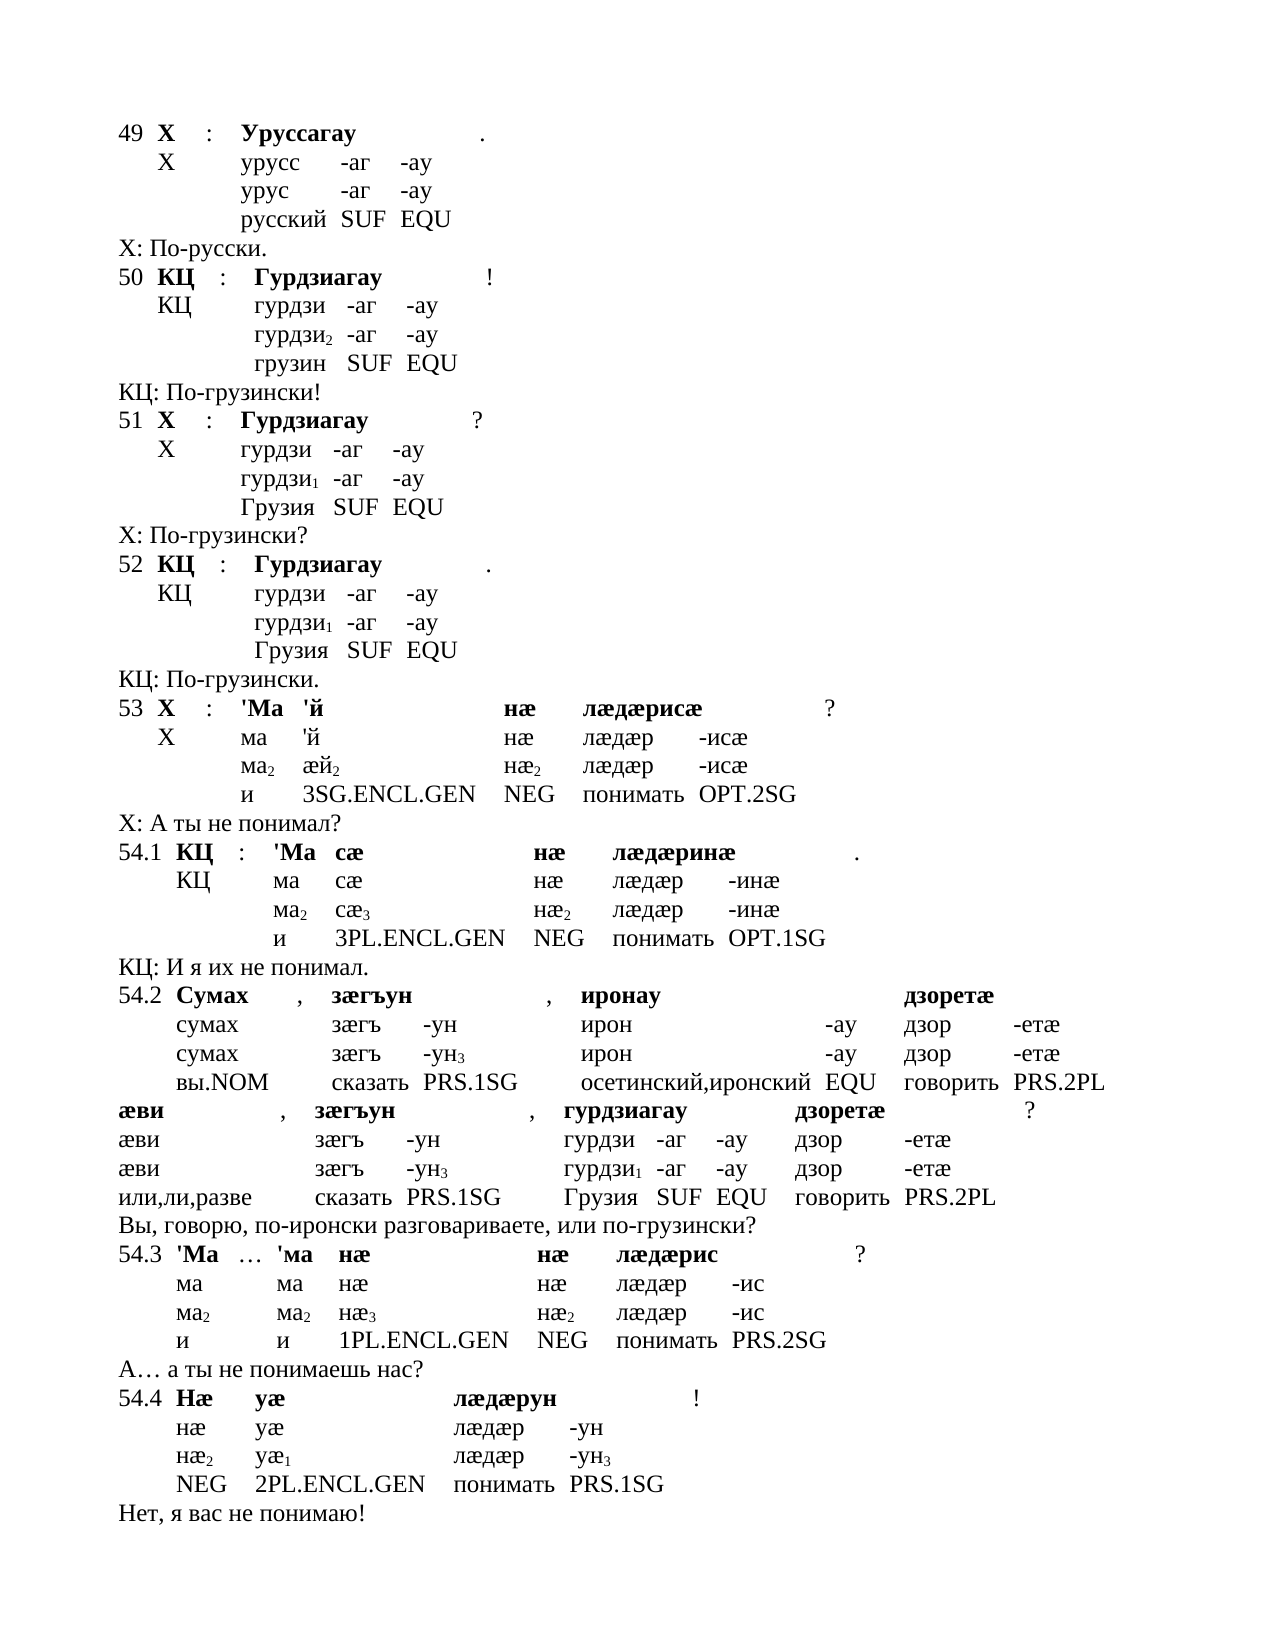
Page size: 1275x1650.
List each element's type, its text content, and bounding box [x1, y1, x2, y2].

text , [297, 981, 318, 1009]
text уæ1 [255, 1441, 426, 1469]
text 50 [118, 262, 143, 291]
text ? [824, 693, 845, 722]
text нæ2 [533, 894, 585, 923]
text нæ [504, 722, 555, 751]
text : [219, 549, 240, 578]
text гурдзи1 [240, 463, 319, 492]
text OPT.2SG [698, 779, 796, 808]
text NEG [533, 923, 585, 952]
text зæгъун [331, 981, 532, 1009]
text -ун [406, 1124, 501, 1153]
text 54.2 [118, 981, 162, 1009]
text -ис [732, 1297, 827, 1326]
text 'Ма [240, 693, 288, 722]
text зæгъ [314, 1124, 392, 1153]
text нæ2 [176, 1441, 227, 1469]
text и [276, 1326, 311, 1354]
text æви [118, 1153, 252, 1182]
text -ун3 [569, 1441, 664, 1469]
text Грузия [240, 492, 319, 521]
text -етæ [904, 1153, 997, 1182]
text 'ма [276, 1239, 324, 1268]
text PRS.2PL [904, 1182, 997, 1211]
text русский [240, 204, 327, 233]
text -етæ [1013, 1038, 1106, 1067]
text КЦ [157, 549, 206, 578]
text -етæ [904, 1124, 997, 1153]
text зæгъ [314, 1153, 392, 1182]
text -аг [347, 319, 392, 348]
text Грузия [254, 636, 333, 664]
text ма2 [273, 894, 307, 923]
text -ау [400, 176, 452, 204]
text : [206, 118, 227, 147]
text 54.1 [118, 837, 162, 866]
text Х [157, 147, 178, 176]
text PRS.1SG [406, 1182, 501, 1211]
text NEG [176, 1469, 227, 1498]
text понимать [616, 1326, 718, 1354]
text нæ [338, 1268, 509, 1297]
text . [479, 118, 500, 147]
text æви [118, 1096, 266, 1124]
text EQU [406, 636, 458, 664]
text гурдзи [240, 434, 319, 463]
text Х [157, 406, 192, 434]
text PRS.2SG [732, 1326, 827, 1354]
text -ун3 [423, 1038, 518, 1067]
text 'Ма [176, 1239, 224, 1268]
text гурдзи1 [254, 607, 333, 636]
text -ау [716, 1124, 767, 1153]
text -ун3 [406, 1153, 501, 1182]
text : [238, 837, 259, 866]
text -ау [406, 578, 458, 607]
text 'й [302, 693, 490, 722]
text говорить [795, 1182, 890, 1211]
text КЦ: По-грузински. [118, 664, 1249, 693]
text 54.4 [118, 1383, 162, 1412]
text Вы, говорю, по-иронски разговариваете, или по-грузински? [118, 1211, 1249, 1239]
text КЦ [157, 262, 206, 291]
text -аг [340, 176, 386, 204]
text Гурдзиагау [240, 406, 458, 434]
text -ау [406, 319, 458, 348]
text нæ [533, 837, 599, 866]
text КЦ [157, 291, 192, 319]
text -ау [825, 1038, 876, 1067]
text -ау [392, 463, 444, 492]
text зæгъ [331, 1038, 409, 1067]
text сказать [331, 1067, 409, 1096]
text NEG [537, 1326, 588, 1354]
text понимать [583, 779, 685, 808]
text Х [157, 434, 178, 463]
text EQU [406, 348, 458, 377]
text зæгъун [314, 1096, 515, 1124]
text ирон [581, 1009, 811, 1038]
text 3SG.ENCL.GEN [302, 779, 476, 808]
text EQU [392, 492, 444, 521]
text ? [472, 406, 493, 434]
text гурдзи [254, 578, 333, 607]
text : [206, 406, 227, 434]
text ма [176, 1268, 210, 1297]
text дзоретæ [795, 1096, 1010, 1124]
text : [206, 693, 227, 722]
text Х: А ты не понимал? [118, 808, 1249, 837]
text гурдзи [564, 1124, 642, 1153]
text Х [157, 118, 192, 147]
text Х [157, 693, 192, 722]
text вы.NOM [176, 1067, 269, 1096]
text гурдзи1 [564, 1153, 642, 1182]
text ирон [581, 1038, 811, 1067]
text SUF [340, 204, 386, 233]
text OPT.1SG [728, 923, 826, 952]
text Грузия [564, 1182, 642, 1211]
text 52 [118, 549, 143, 578]
text -исæ [698, 722, 796, 751]
text говорить [904, 1067, 999, 1096]
text -аг [656, 1124, 702, 1153]
text -ун [569, 1412, 664, 1441]
text -аг [347, 291, 392, 319]
text -исæ [698, 751, 796, 779]
text : [219, 262, 240, 291]
text и [176, 1326, 210, 1354]
text и [273, 923, 307, 952]
text -ау [406, 607, 458, 636]
text дзор [795, 1124, 890, 1153]
text лæдæр [453, 1441, 555, 1469]
text Уруссагау [240, 118, 465, 147]
text ? [854, 1239, 876, 1268]
text Нет, я вас не понимаю! [118, 1498, 1249, 1527]
text понимать [453, 1469, 555, 1498]
text урусс [240, 147, 327, 176]
text сказать [314, 1182, 392, 1211]
text лæдæр [583, 751, 685, 779]
text -аг [333, 434, 379, 463]
text нæ [537, 1239, 602, 1268]
text Нæ [176, 1383, 241, 1412]
text сæ3 [335, 894, 506, 923]
text -аг [656, 1153, 702, 1182]
text PRS.2PL [1013, 1067, 1106, 1096]
text лæдæр [616, 1297, 718, 1326]
text дзор [795, 1153, 890, 1182]
text лæдæрисæ [583, 693, 810, 722]
text Х: По-грузински? [118, 521, 1249, 549]
text EQU [825, 1067, 876, 1096]
text NEG [504, 779, 555, 808]
text ? [1024, 1096, 1045, 1124]
text æй2 [302, 751, 476, 779]
text , [280, 1096, 301, 1124]
text Х: По-русски. [118, 233, 1249, 262]
text уæ [255, 1412, 426, 1441]
text КЦ [176, 866, 211, 894]
text сумах [176, 1038, 269, 1067]
text нæ [338, 1239, 523, 1268]
text PRS.1SG [423, 1067, 518, 1096]
text 1PL.ENCL.GEN [338, 1326, 509, 1354]
text -ау [392, 434, 444, 463]
text грузин [254, 348, 333, 377]
text ма2 [276, 1297, 311, 1326]
text нæ [504, 693, 569, 722]
text лæдæрун [453, 1383, 678, 1412]
text ма2 [240, 751, 275, 779]
text нæ [176, 1412, 227, 1441]
text -аг [347, 578, 392, 607]
text EQU [400, 204, 452, 233]
text иронау [581, 981, 890, 1009]
text лæдæр [612, 866, 714, 894]
text 51 [118, 406, 143, 434]
text дзоретæ [904, 981, 1119, 1009]
text SUF [656, 1182, 702, 1211]
text -аг [333, 463, 379, 492]
text -ау [825, 1009, 876, 1038]
text уæ [255, 1383, 439, 1412]
text урус [240, 176, 327, 204]
text сæ [335, 837, 519, 866]
text лæдæринæ [612, 837, 840, 866]
text , [529, 1096, 550, 1124]
text 'й [302, 722, 476, 751]
text Гурдзиагау [254, 262, 472, 291]
text -аг [340, 147, 386, 176]
text -ау [400, 147, 452, 176]
text понимать [612, 923, 714, 952]
text КЦ [157, 578, 192, 607]
text сумах [176, 1009, 269, 1038]
text SUF [347, 348, 392, 377]
text КЦ: По-грузински! [118, 377, 1249, 406]
text гурдзи2 [254, 319, 333, 348]
text -ис [732, 1268, 827, 1297]
text 54.3 [118, 1239, 162, 1268]
text … [238, 1239, 263, 1268]
text Х [157, 722, 178, 751]
text гурдзиагау [564, 1096, 781, 1124]
text . [854, 837, 875, 866]
text КЦ [176, 837, 224, 866]
text ! [692, 1383, 713, 1412]
text осетинский,иронский [581, 1067, 811, 1096]
text -ау [406, 291, 458, 319]
text SUF [347, 636, 392, 664]
text дзор [904, 1009, 999, 1038]
text лæдæр [612, 894, 714, 923]
text дзор [904, 1038, 999, 1067]
text ! [485, 262, 506, 291]
text нæ2 [504, 751, 555, 779]
text нæ3 [338, 1297, 509, 1326]
text SUF [333, 492, 379, 521]
text ма [240, 722, 275, 751]
text 'Ма [273, 837, 321, 866]
text ма2 [176, 1297, 210, 1326]
text сæ [335, 866, 506, 894]
text нæ2 [537, 1297, 588, 1326]
text -ау [716, 1153, 767, 1182]
text 49 [118, 118, 143, 147]
text -аг [347, 607, 392, 636]
text и [240, 779, 275, 808]
text -етæ [1013, 1009, 1106, 1038]
text 2PL.ENCL.GEN [255, 1469, 426, 1498]
text æви [118, 1124, 252, 1153]
text нæ [533, 866, 585, 894]
text Сумах [176, 981, 283, 1009]
text лæдæр [453, 1412, 555, 1441]
text EQU [716, 1182, 767, 1211]
text лæдæр [583, 722, 685, 751]
text , [546, 981, 567, 1009]
text ма [273, 866, 307, 894]
text гурдзи [254, 291, 333, 319]
text лæдæр [616, 1268, 718, 1297]
text КЦ: И я их не понимал. [118, 952, 1249, 981]
text -инæ [728, 894, 826, 923]
text зæгъ [331, 1009, 409, 1038]
text Гурдзиагау [254, 549, 472, 578]
text -ун [423, 1009, 518, 1038]
text . [485, 549, 506, 578]
text 53 [118, 693, 143, 722]
text А… а ты не понимаешь нас? [118, 1354, 1249, 1383]
text нæ [537, 1268, 588, 1297]
text PRS.1SG [569, 1469, 664, 1498]
text лæдæрис [616, 1239, 841, 1268]
text ма [276, 1268, 311, 1297]
text 3PL.ENCL.GEN [335, 923, 506, 952]
text -инæ [728, 866, 826, 894]
text или,ли,разве [118, 1182, 252, 1211]
